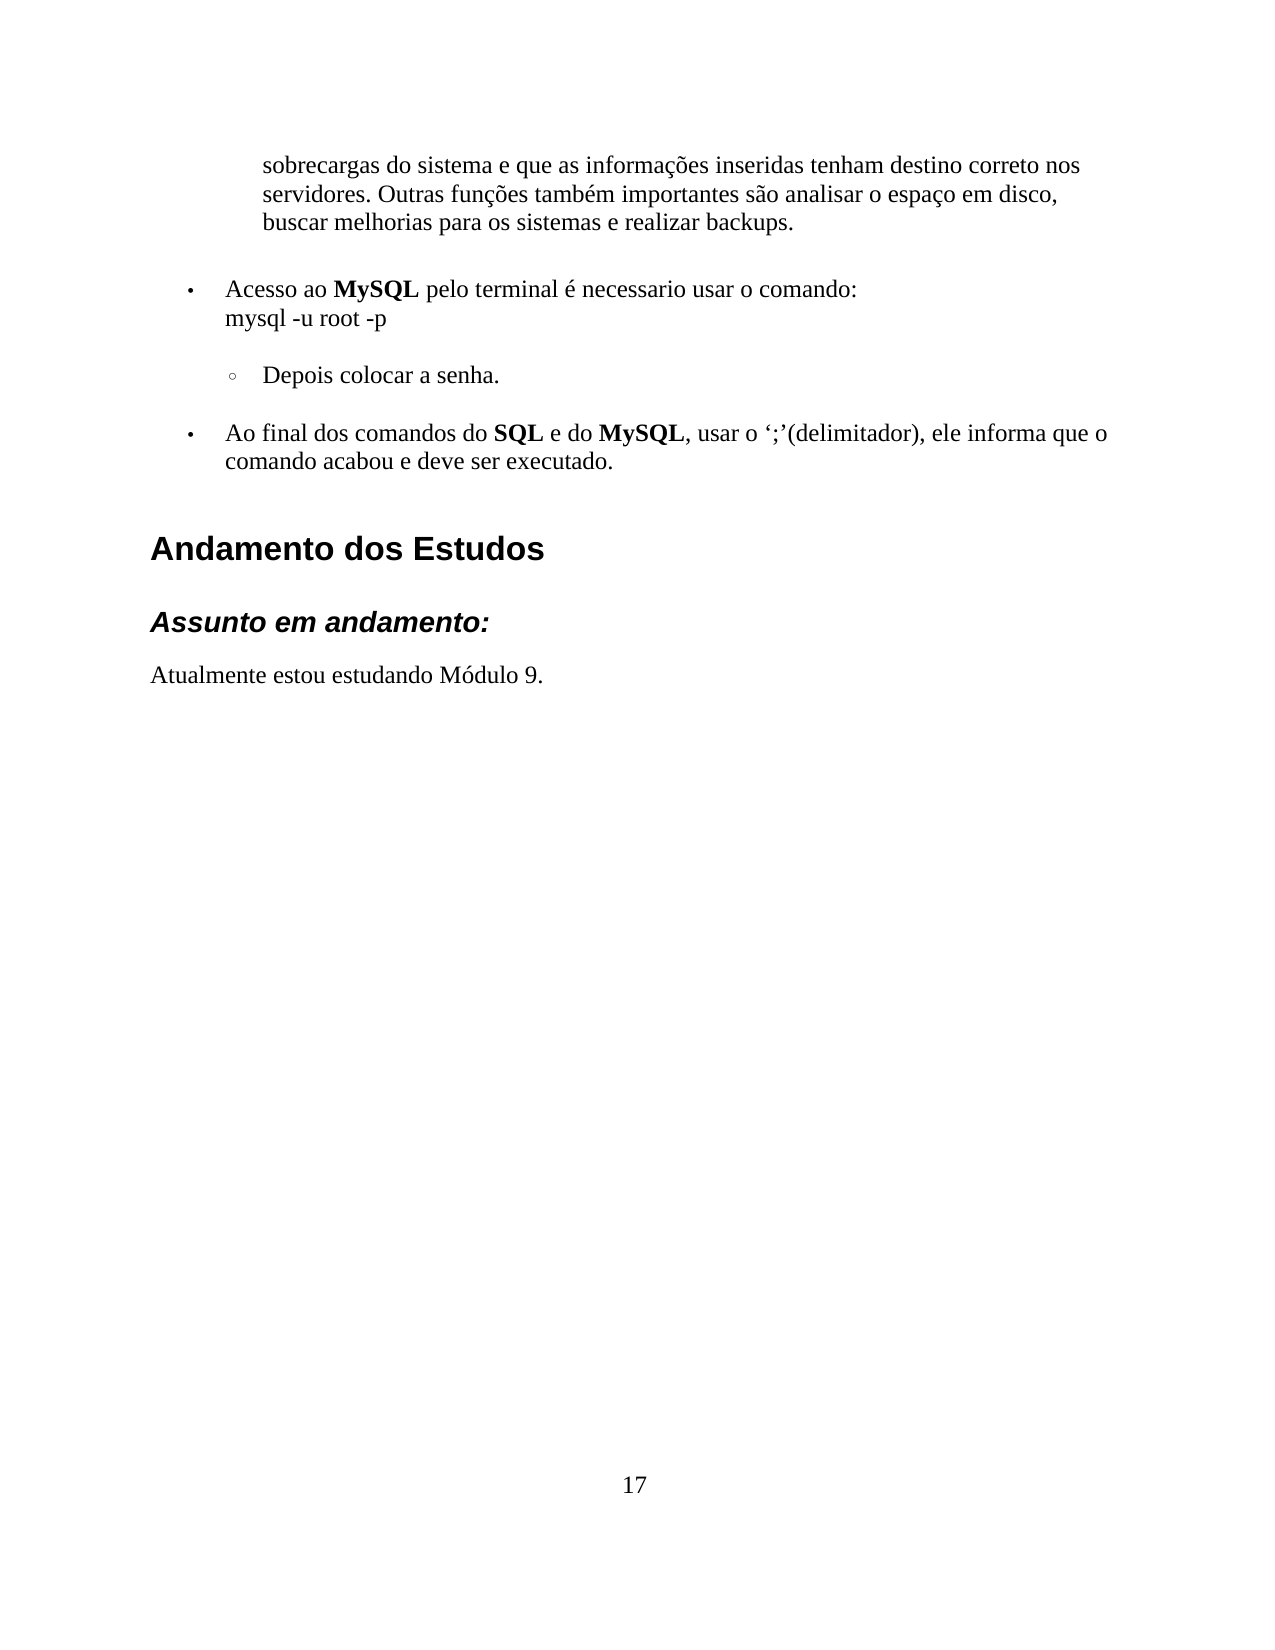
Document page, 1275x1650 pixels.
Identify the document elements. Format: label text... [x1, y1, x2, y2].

list Acesso ao MySQL pelo terminal é necessario usar o comando: mysql -u root -p [187, 274, 1125, 360]
text Atualmente estou estudando Módulo 9. [150, 660, 1125, 718]
subtitle Assunto em andamento: [150, 605, 1125, 639]
subtitle Andamento dos Estudos [150, 529, 1125, 568]
list Ao final dos comandos do SQL e do MySQL, usar o ‘;’(delimitador), ele informa que o comando acabou e deve ser executado. [187, 418, 1125, 475]
list sobrecargas do sistema e que as informações inseridas tenham destino correto nos servidores. Outras funções também importantes são analisar o espaço em disco, buscar melhorias para os sistemas e realizar backups. [225, 150, 1125, 265]
list Depois colocar a senha. [225, 360, 1125, 418]
